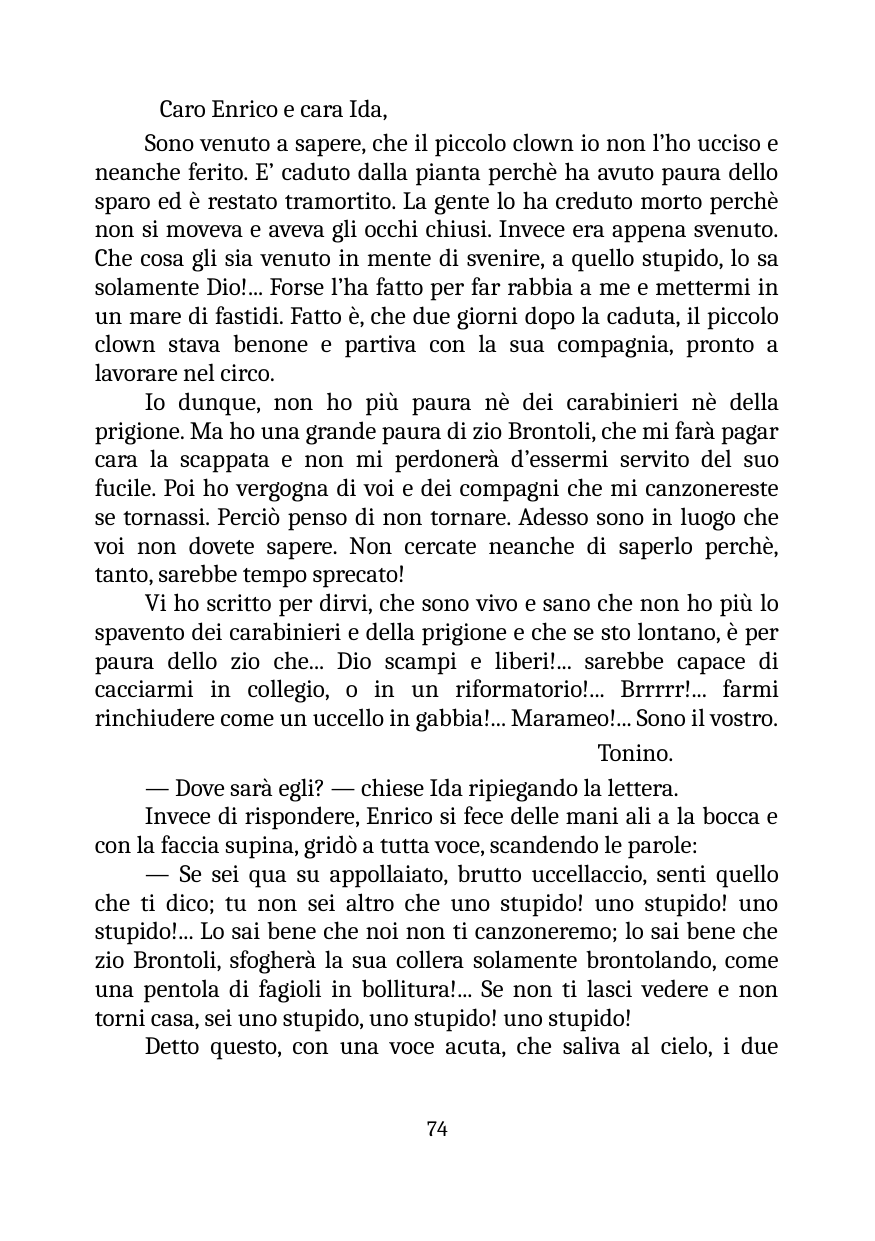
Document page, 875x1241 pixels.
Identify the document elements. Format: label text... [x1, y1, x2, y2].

text Io dunque, non ho più paura nè dei carabinieri nè della prigione. Ma ho una grande paura di zio Brontoli, che mi farà pagar cara la scappata e non mi perdonerà d’essermi servito del suo fucile. Poi ho vergogna di voi e dei compagni che mi canzonereste se tornassi. Perciò penso di non tornare. Adesso sono in luogo che voi non dovete sapere. Non cercate neanche di saperlo perchè, tanto, sarebbe tempo sprecato! [94, 388, 779, 589]
text — Se sei qua su appollaiato, brutto uccellaccio, senti quello che ti dico; tu non sei altro che uno stupido! uno stupido! uno stupido!... Lo sai bene che noi non ti canzoneremo; lo sai bene che zio Brontoli, sfogherà la sua collera solamente brontolando, come una pentola di fagioli in bollitura!... Se non ti lasci vedere e non torni casa, sei uno stupido, uno stupido! uno stupido! [94, 860, 779, 1032]
text Vi ho scritto per dirvi, che sono vivo e sano che non ho più lo spavento dei carabinieri e della prigione e che se sto lontano, è per paura dello zio che... Dio scampi e liberi!... sarebbe capace di cacciarmi in collegio, o in un riformatorio!... Brrrrr!... farmi rinchiudere come un uccello in gabbia!... Marameo!... Sono il vostro. [94, 589, 779, 733]
text Sono venuto a sapere, che il piccolo clown io non l’ho ucciso e neanche ferito. E’ caduto dalla pianta perchè ha avuto paura dello sparo ed è restato tramortito. La gente lo ha creduto morto perchè non si moveva e aveva gli occhi chiusi. Invece era appena svenuto. Che cosa gli sia venuto in mente di svenire, a quello stupido, lo sa solamente Dio!... Forse l’ha fatto per far rabbia a me e mettermi in un mare di fastidi. Fatto è, che due giorni dopo la caduta, il piccolo clown stava benone e partiva con la sua compagnia, pronto a lavorare nel circo. [94, 129, 779, 388]
text Detto questo, con una voce acuta, che saliva al cielo, i due [94, 1032, 779, 1061]
text — Dove sarà egli? — chiese Ida ripiegando la lettera. [94, 773, 779, 802]
text Invece di rispondere, Enrico si fece delle mani ali a la bocca e con la faccia supina, gridò a tutta voce, scandendo le parole: [94, 802, 779, 860]
text Tonino. [94, 739, 673, 768]
text Caro Enrico e cara Ida, [159, 94, 779, 123]
